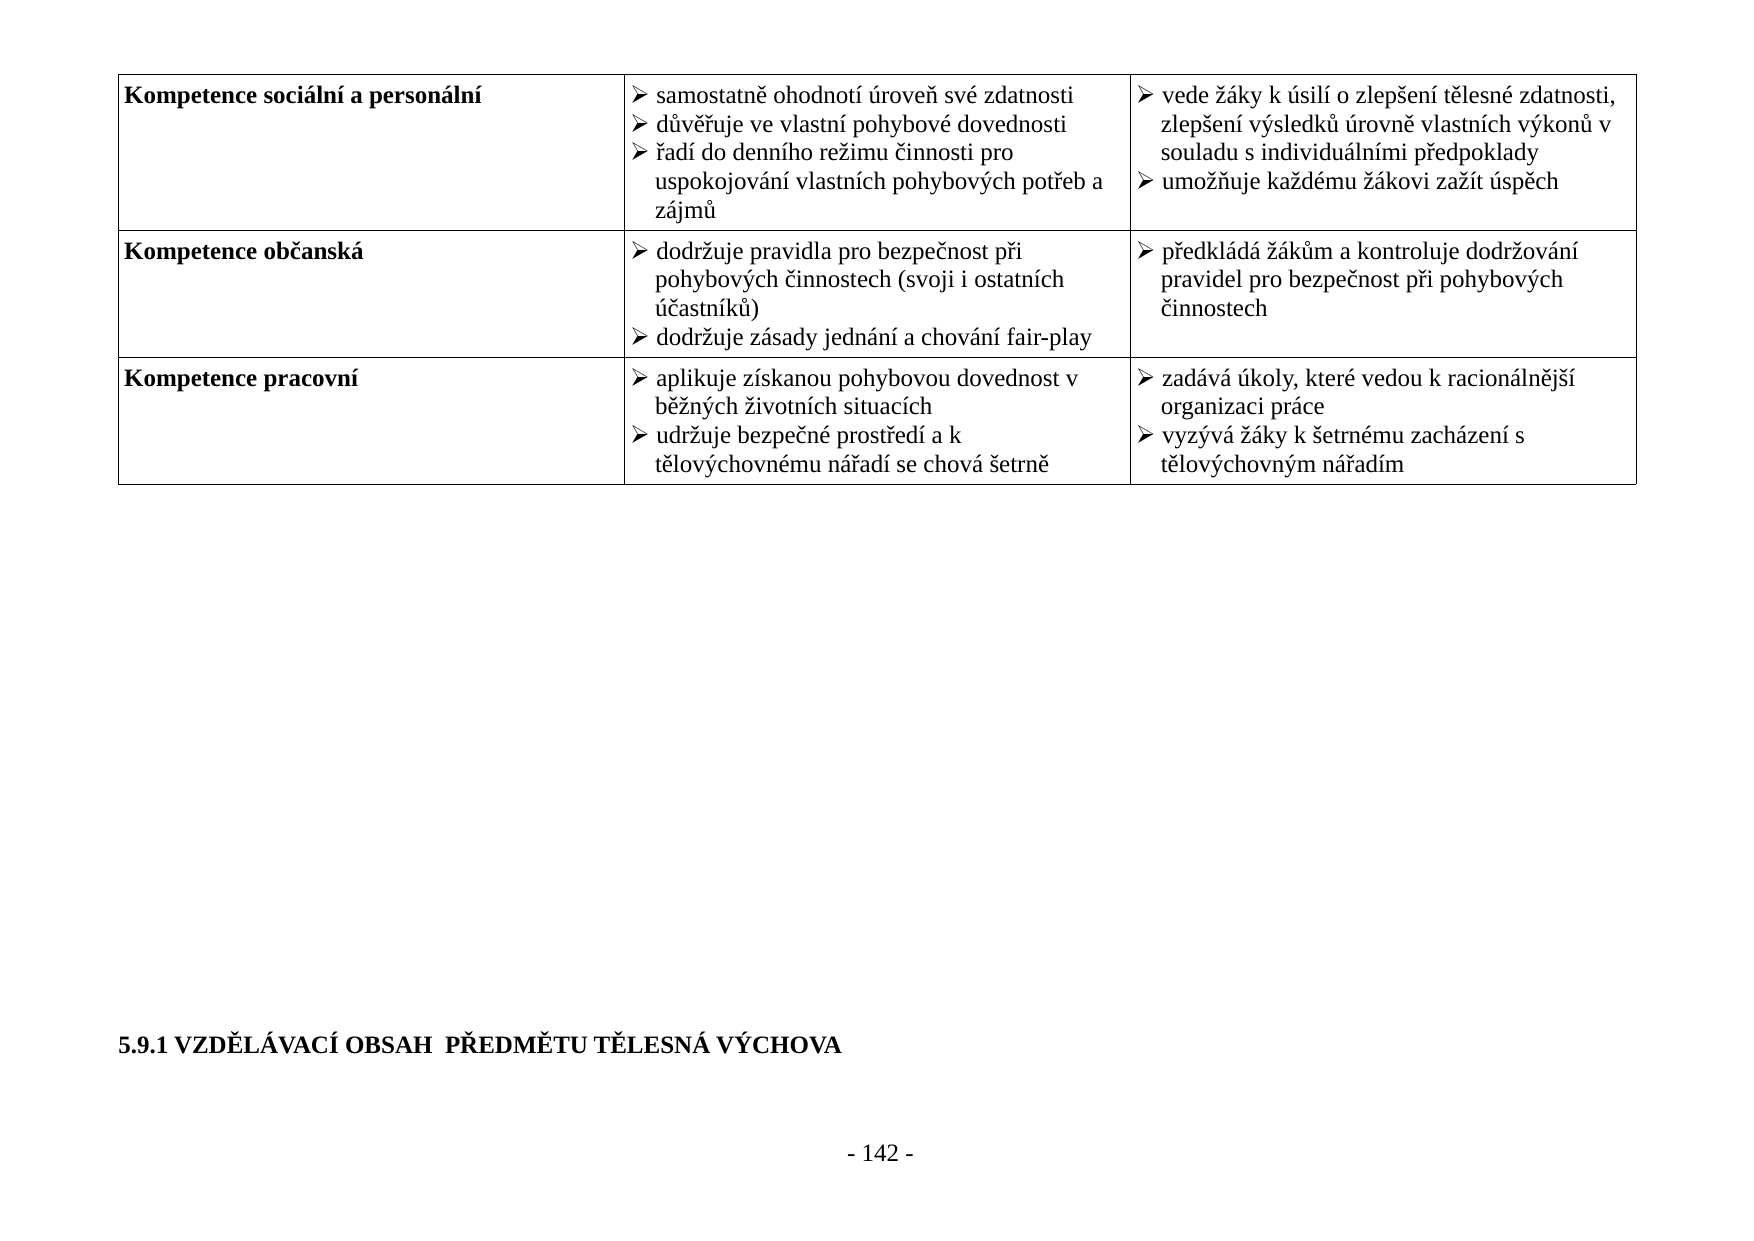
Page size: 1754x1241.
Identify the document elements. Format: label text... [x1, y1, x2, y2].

table_cell Kompetence pracovní [119, 358, 624, 483]
table_cell ➢ předkládá žákům a kontroluje dodržování pravidel pro bezpečnost při pohybových činnostech [1131, 231, 1636, 356]
table_cell Kompetence občanská [119, 231, 624, 356]
table_cell ➢ dodržuje pravidla pro bezpečnost při pohybových činnostech (svoji i ostatních účastníků) ➢ dodržuje zásady jednání a chování fair-play [625, 231, 1130, 356]
text 5.9.1 VZDĚLÁVACÍ OBSAH PŘEDMĚTU TĚLESNÁ VÝCHOVA [118, 1030, 1636, 1059]
table_cell Kompetence sociální a personální [119, 75, 624, 229]
table_cell ➢ vede žáky k úsilí o zlepšení tělesné zdatnosti, zlepšení výsledků úrovně vlastních výkonů v souladu s individuálními předpoklady ➢ umožňuje každému žákovi zažít úspěch [1131, 75, 1636, 229]
table_cell ➢ zadává úkoly, které vedou k racionálnější organizaci práce ➢ vyzývá žáky k šetrnému zacházení s tělovýchovným nářadím [1131, 358, 1636, 483]
table_cell ➢ samostatně ohodnotí úroveň své zdatnosti ➢ důvěřuje ve vlastní pohybové dovednosti ➢ řadí do denního režimu činnosti pro uspokojování vlastních pohybových potřeb a zájmů [625, 75, 1130, 229]
table_cell ➢ aplikuje získanou pohybovou dovednost v běžných životních situacích ➢ udržuje bezpečné prostředí a k tělovýchovnému nářadí se chová šetrně [625, 358, 1130, 483]
